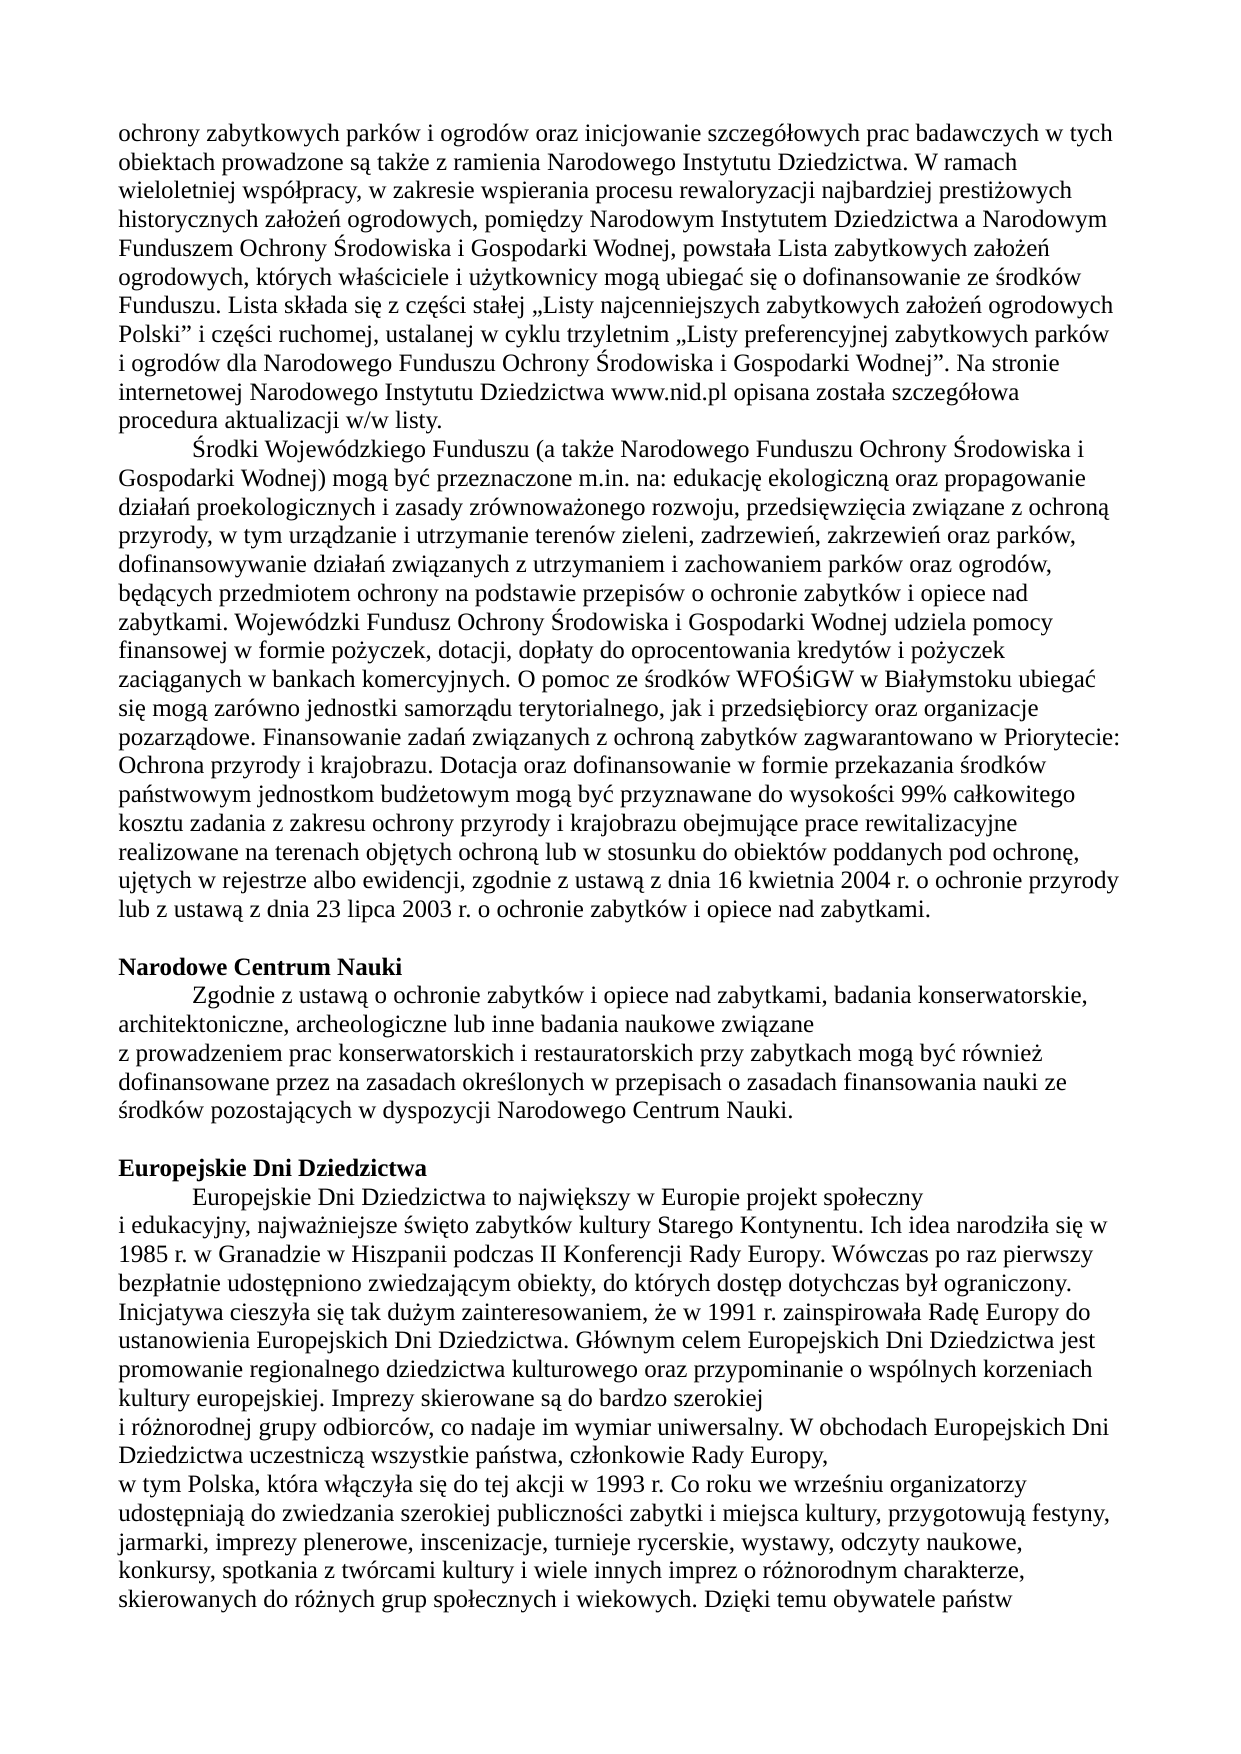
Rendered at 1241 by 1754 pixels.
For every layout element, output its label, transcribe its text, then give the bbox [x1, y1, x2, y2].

text Europejskie Dni Dziedzictwa to największy w Europie projekt społeczny i edukacyjny, najważniejsze święto zabytków kultury Starego Kontynentu. Ich idea narodziła się w 1985 r. w Granadzie w Hiszpanii podczas II Konferencji Rady Europy. Wówczas po raz pierwszy bezpłatnie udostępniono zwiedzającym obiekty, do których dostęp dotychczas był ograniczony. Inicjatywa cieszyła się tak dużym zainteresowaniem, że w 1991 r. zainspirowała Radę Europy do ustanowienia Europejskich Dni Dziedzictwa. Głównym celem Europejskich Dni Dziedzictwa jest promowanie regionalnego dziedzictwa kulturowego oraz przypominanie o wspólnych korzeniach kultury europejskiej. Imprezy skierowane są do bardzo szerokiej i różnorodnej grupy odbiorców, co nadaje im wymiar uniwersalny. W obchodach Europejskich Dni Dziedzictwa uczestniczą wszystkie państwa, członkowie Rady Europy, w tym Polska, która włączyła się do tej akcji w 1993 r. Co roku we wrześniu organizatorzy udostępniają do zwiedzania szerokiej publiczności zabytki i miejsca kultury, przygotowują festyny, jarmarki, imprezy plenerowe, inscenizacje, turnieje rycerskie, wystawy, odczyty naukowe, konkursy, spotkania z twórcami kultury i wiele innych imprez o różnorodnym charakterze, skierowanych do różnych grup społecznych i wiekowych. Dzięki temu obywatele państw [118, 1182, 1122, 1613]
text ochrony zabytkowych parków i ogrodów oraz inicjowanie szczegółowych prac badawczych w tych obiektach prowadzone są także z ramienia Narodowego Instytutu Dziedzictwa. W ramach wieloletniej współpracy, w zakresie wspierania procesu rewaloryzacji najbardziej prestiżowych historycznych założeń ogrodowych, pomiędzy Narodowym Instytutem Dziedzictwa a Narodowym Funduszem Ochrony Środowiska i Gospodarki Wodnej, powstała Lista zabytkowych założeń ogrodowych, których właściciele i użytkownicy mogą ubiegać się o dofinansowanie ze środków Funduszu. Lista składa się z części stałej „Listy najcenniejszych zabytkowych założeń ogrodowych Polski” i części ruchomej, ustalanej w cyklu trzyletnim „Listy preferencyjnej zabytkowych parków i ogrodów dla Narodowego Funduszu Ochrony Środowiska i Gospodarki Wodnej”. Na stronie internetowej Narodowego Instytutu Dziedzictwa www.nid.pl opisana została szczegółowa procedura aktualizacji w/w listy. [118, 118, 1122, 434]
text Zgodnie z ustawą o ochronie zabytków i opiece nad zabytkami, badania konserwatorskie, architektoniczne, archeologiczne lub inne badania naukowe związane z prowadzeniem prac konserwatorskich i restauratorskich przy zabytkach mogą być również dofinansowane przez na zasadach określonych w przepisach o zasadach finansowania nauki ze środków pozostających w dyspozycji Narodowego Centrum Nauki. [118, 981, 1122, 1124]
text Środki Wojewódzkiego Funduszu (a także Narodowego Funduszu Ochrony Środowiska i Gospodarki Wodnej) mogą być przeznaczone m.in. na: edukację ekologiczną oraz propagowanie działań proekologicznych i zasady zrównoważonego rozwoju, przedsięwzięcia związane z ochroną przyrody, w tym urządzanie i utrzymanie terenów zieleni, zadrzewień, zakrzewień oraz parków, dofinansowywanie działań związanych z utrzymaniem i zachowaniem parków oraz ogrodów, będących przedmiotem ochrony na podstawie przepisów o ochronie zabytków i opiece nad zabytkami. Wojewódzki Fundusz Ochrony Środowiska i Gospodarki Wodnej udziela pomocy finansowej w formie pożyczek, dotacji, dopłaty do oprocentowania kredytów i pożyczek zaciąganych w bankach komercyjnych. O pomoc ze środków WFOŚiGW w Białymstoku ubiegać się mogą zarówno jednostki samorządu terytorialnego, jak i przedsiębiorcy oraz organizacje pozarządowe. Finansowanie zadań związanych z ochroną zabytków zagwarantowano w Priorytecie: Ochrona przyrody i krajobrazu. Dotacja oraz dofinansowanie w formie przekazania środków państwowym jednostkom budżetowym mogą być przyznawane do wysokości 99% całkowitego kosztu zadania z zakresu ochrony przyrody i krajobrazu obejmujące prace rewitalizacyjne realizowane na terenach objętych ochroną lub w stosunku do obiektów poddanych pod ochronę, ujętych w rejestrze albo ewidencji, zgodnie z ustawą z dnia 16 kwietnia 2004 r. o ochronie przyrody lub z ustawą z dnia 23 lipca 2003 r. o ochronie zabytków i opiece nad zabytkami. [118, 434, 1122, 923]
text Europejskie Dni Dziedzictwa [118, 1153, 1122, 1182]
text Narodowe Centrum Nauki [118, 952, 1122, 981]
